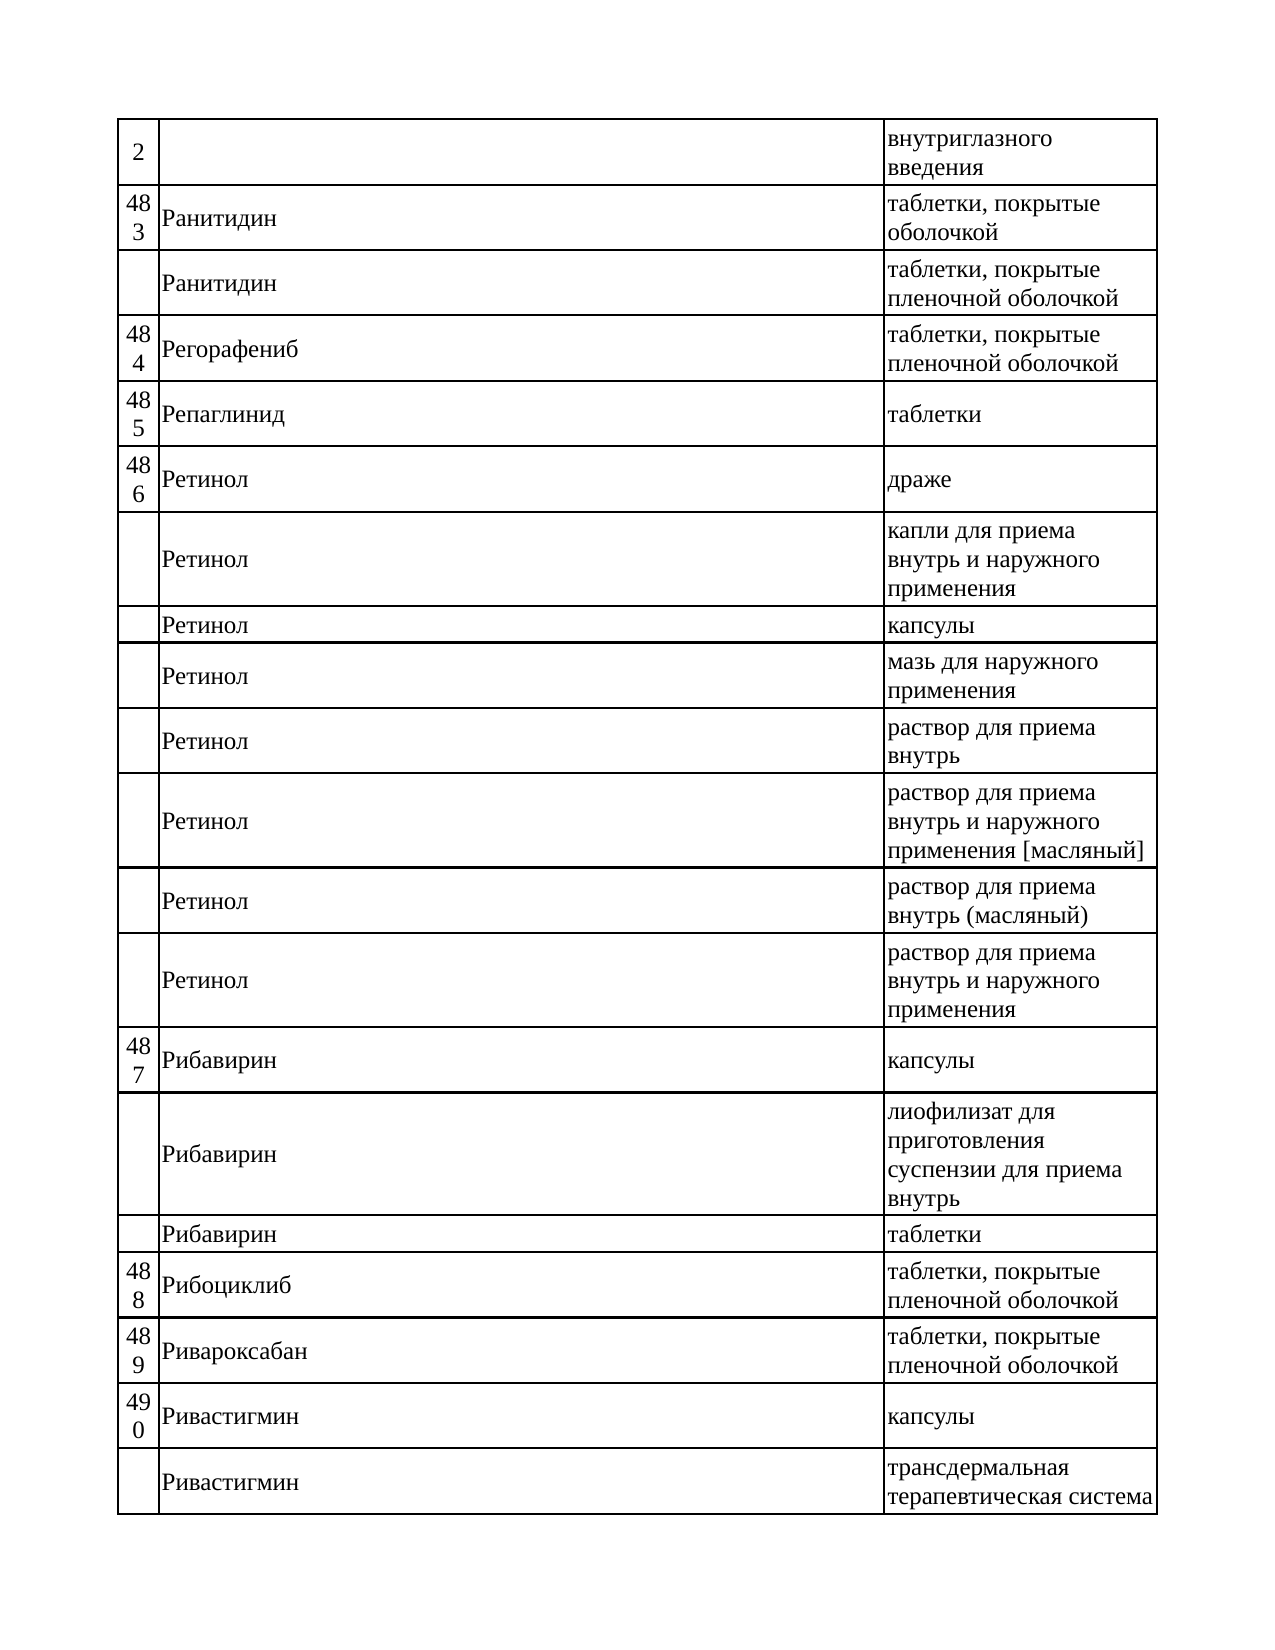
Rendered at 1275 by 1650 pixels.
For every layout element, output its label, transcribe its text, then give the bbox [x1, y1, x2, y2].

table_cell таблетки [885, 382, 1156, 445]
table_cell Ранитидин [160, 251, 883, 314]
table_cell таблетки [885, 1216, 1156, 1251]
table_cell драже [885, 447, 1156, 511]
table_cell раствор для приема внутрь и наружного применения [масляный] [885, 774, 1156, 866]
table_cell таблетки, покрытые оболочкой [885, 186, 1156, 249]
table_cell 484 [119, 316, 158, 380]
table_cell [119, 934, 158, 1026]
table_cell 486 [119, 447, 158, 511]
table_cell раствор для приема внутрь и наружного применения [885, 934, 1156, 1026]
table_cell Ривароксабан [160, 1319, 883, 1382]
table_cell [119, 1094, 158, 1214]
table_cell таблетки, покрытые пленочной оболочкой [885, 1253, 1156, 1316]
table_cell 490 [119, 1384, 158, 1447]
table_cell Ривастигмин [160, 1384, 883, 1447]
table_cell мазь для наружного применения [885, 644, 1156, 707]
table_cell Рибавирин [160, 1028, 883, 1091]
table_cell Репаглинид [160, 382, 883, 445]
table_cell Рибавирин [160, 1094, 883, 1214]
table_cell 488 [119, 1253, 158, 1316]
table_cell [119, 1449, 158, 1513]
table_cell капсулы [885, 1384, 1156, 1447]
table_cell Рибоциклиб [160, 1253, 883, 1316]
table_cell раствор для приема внутрь (масляный) [885, 869, 1156, 932]
table_cell Ранитидин [160, 186, 883, 249]
table_cell трансдермальная терапевтическая система [885, 1449, 1156, 1513]
table_cell Ретинол [160, 709, 883, 772]
table_cell Ретинол [160, 644, 883, 707]
table_cell лиофилизат для приготовления суспензии для приема внутрь [885, 1094, 1156, 1214]
table_cell [119, 709, 158, 772]
table_cell Ретинол [160, 607, 883, 641]
table_cell [119, 644, 158, 707]
table_cell 487 [119, 1028, 158, 1091]
table_cell Ривастигмин [160, 1449, 883, 1513]
table_cell [119, 607, 158, 641]
table_cell 485 [119, 382, 158, 445]
table_cell [119, 251, 158, 314]
table_cell таблетки, покрытые пленочной оболочкой [885, 316, 1156, 380]
table_cell 483 [119, 186, 158, 249]
table_cell капсулы [885, 607, 1156, 641]
table_cell Рибавирин [160, 1216, 883, 1251]
table_cell внутриглазного введения [885, 120, 1156, 183]
table_cell [119, 869, 158, 932]
table_cell Ретинол [160, 447, 883, 511]
table_cell капсулы [885, 1028, 1156, 1091]
table_cell таблетки, покрытые пленочной оболочкой [885, 251, 1156, 314]
table_cell [119, 513, 158, 605]
table_cell [119, 774, 158, 866]
table_cell Ретинол [160, 774, 883, 866]
table_cell 489 [119, 1319, 158, 1382]
table_cell Ретинол [160, 869, 883, 932]
table_cell Ретинол [160, 934, 883, 1026]
table_cell 2 [119, 120, 158, 183]
table_cell Ретинол [160, 513, 883, 605]
table_cell [160, 120, 883, 183]
table_cell раствор для приема внутрь [885, 709, 1156, 772]
table_cell таблетки, покрытые пленочной оболочкой [885, 1319, 1156, 1382]
table_cell капли для приема внутрь и наружного применения [885, 513, 1156, 605]
table_cell [119, 1216, 158, 1251]
table_cell Регорафениб [160, 316, 883, 380]
